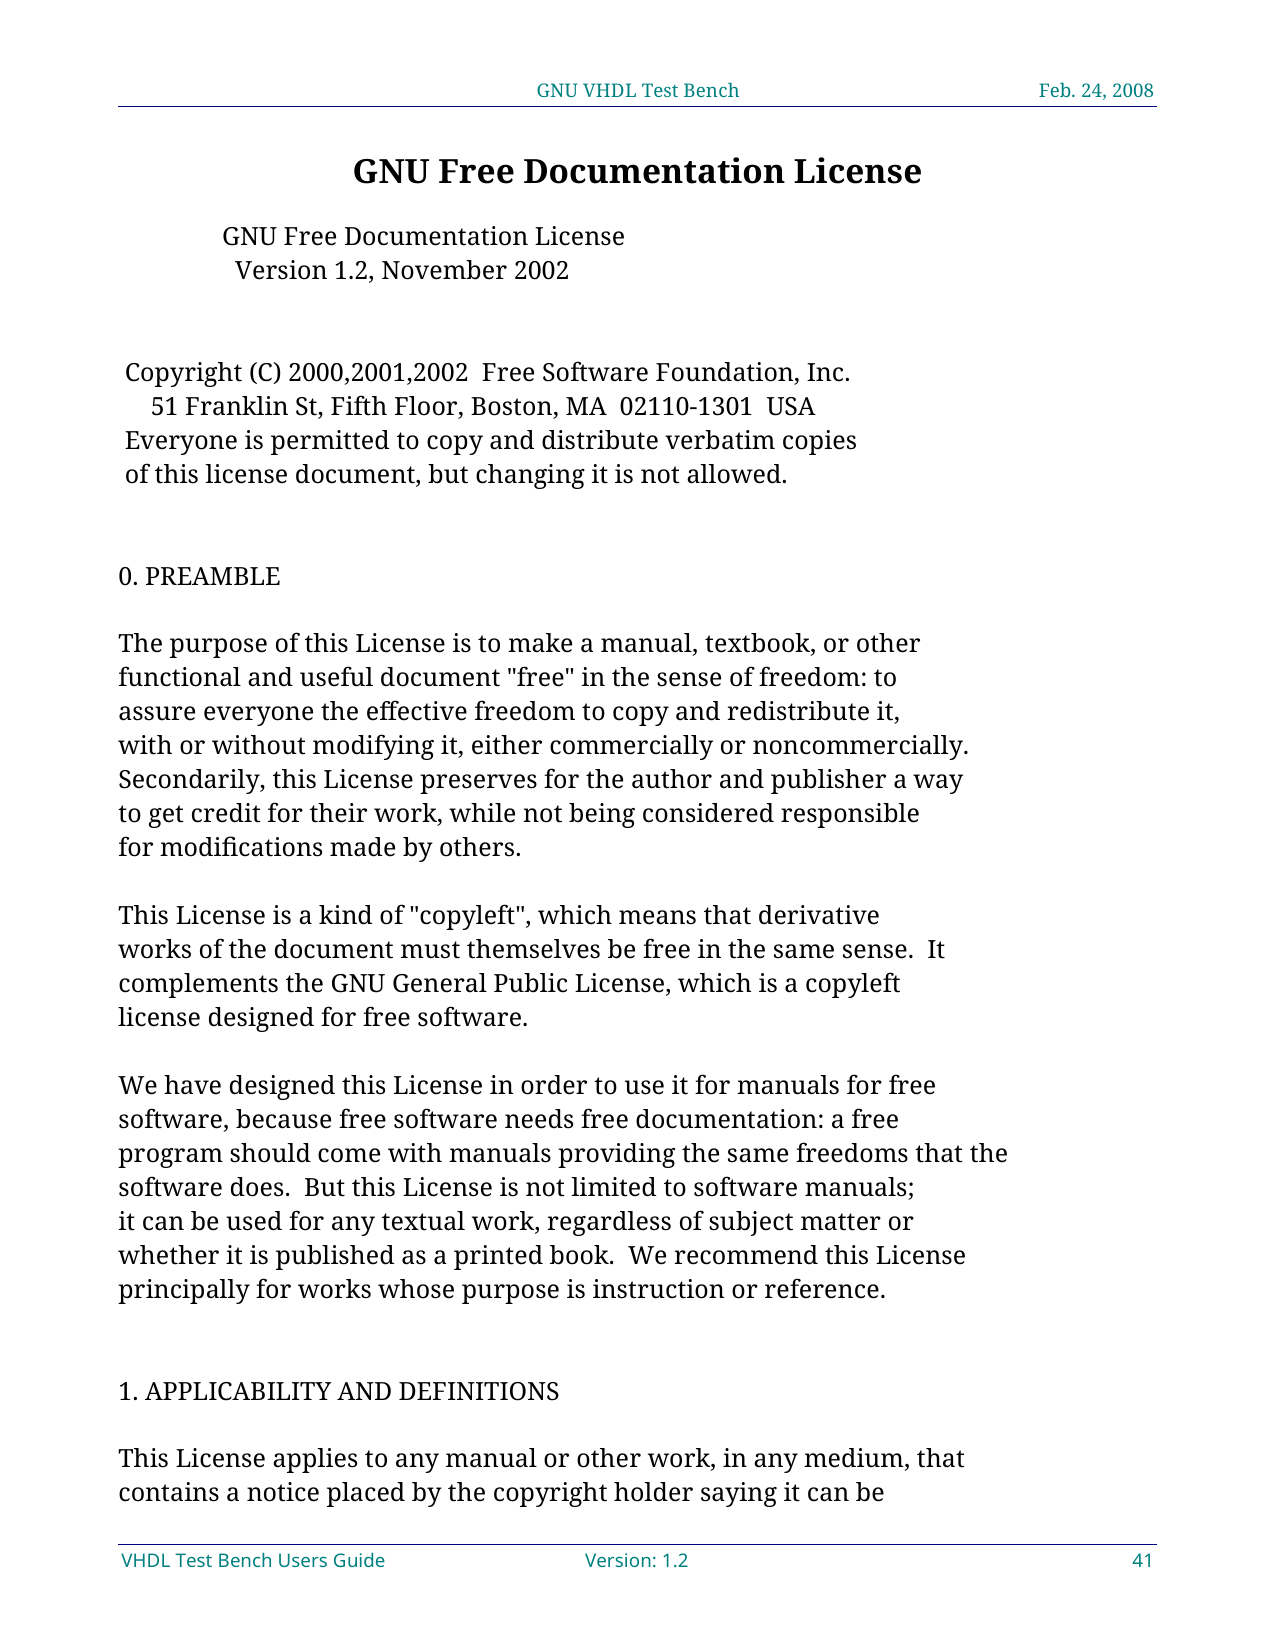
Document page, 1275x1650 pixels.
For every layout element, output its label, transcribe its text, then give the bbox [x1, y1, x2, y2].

text whether it is published as a printed book. We recommend this License [118, 1238, 1157, 1272]
text The purpose of this License is to make a manual, textbook, or other [118, 626, 1157, 660]
text software does. But this License is not limited to software manuals; [118, 1170, 1157, 1204]
text to get credit for their work, while not being considered responsible [118, 796, 1157, 830]
text We have designed this License in order to use it for manuals for free [118, 1068, 1157, 1102]
text Version 1.2, November 2002 [118, 253, 1157, 287]
text Copyright (C) 2000,2001,2002 Free Software Foundation, Inc. [118, 355, 1157, 389]
text GNU Free Documentation License [118, 148, 1157, 194]
text software, because free software needs free documentation: a free [118, 1102, 1157, 1136]
text functional and useful document "free" in the sense of freedom: to [118, 660, 1157, 694]
text works of the document must themselves be free in the same sense. It [118, 932, 1157, 966]
text complements the GNU General Public License, which is a copyleft [118, 966, 1157, 1000]
text assure everyone the effective freedom to copy and redistribute it, [118, 694, 1157, 728]
text of this license document, but changing it is not allowed. [118, 457, 1157, 491]
text it can be used for any textual work, regardless of subject matter or [118, 1204, 1157, 1238]
text This License applies to any manual or other work, in any medium, that [118, 1441, 1157, 1475]
text for modifications made by others. [118, 830, 1157, 864]
text principally for works whose purpose is instruction or reference. [118, 1272, 1157, 1306]
text 1. APPLICABILITY AND DEFINITIONS [118, 1373, 1157, 1407]
text program should come with manuals providing the same freedoms that the [118, 1136, 1157, 1170]
text GNU Free Documentation License [118, 219, 1157, 253]
text This License is a kind of "copyleft", which means that derivative [118, 898, 1157, 932]
text 51 Franklin St, Fifth Floor, Boston, MA 02110-1301 USA [118, 389, 1157, 423]
text license designed for free software. [118, 1000, 1157, 1034]
text 0. PREAMBLE [118, 558, 1157, 592]
text Everyone is permitted to copy and distribute verbatim copies [118, 423, 1157, 457]
text contains a notice placed by the copyright holder saying it can be [118, 1475, 1157, 1509]
text Secondarily, this License preserves for the author and publisher a way [118, 762, 1157, 796]
text with or without modifying it, either commercially or noncommercially. [118, 728, 1157, 762]
